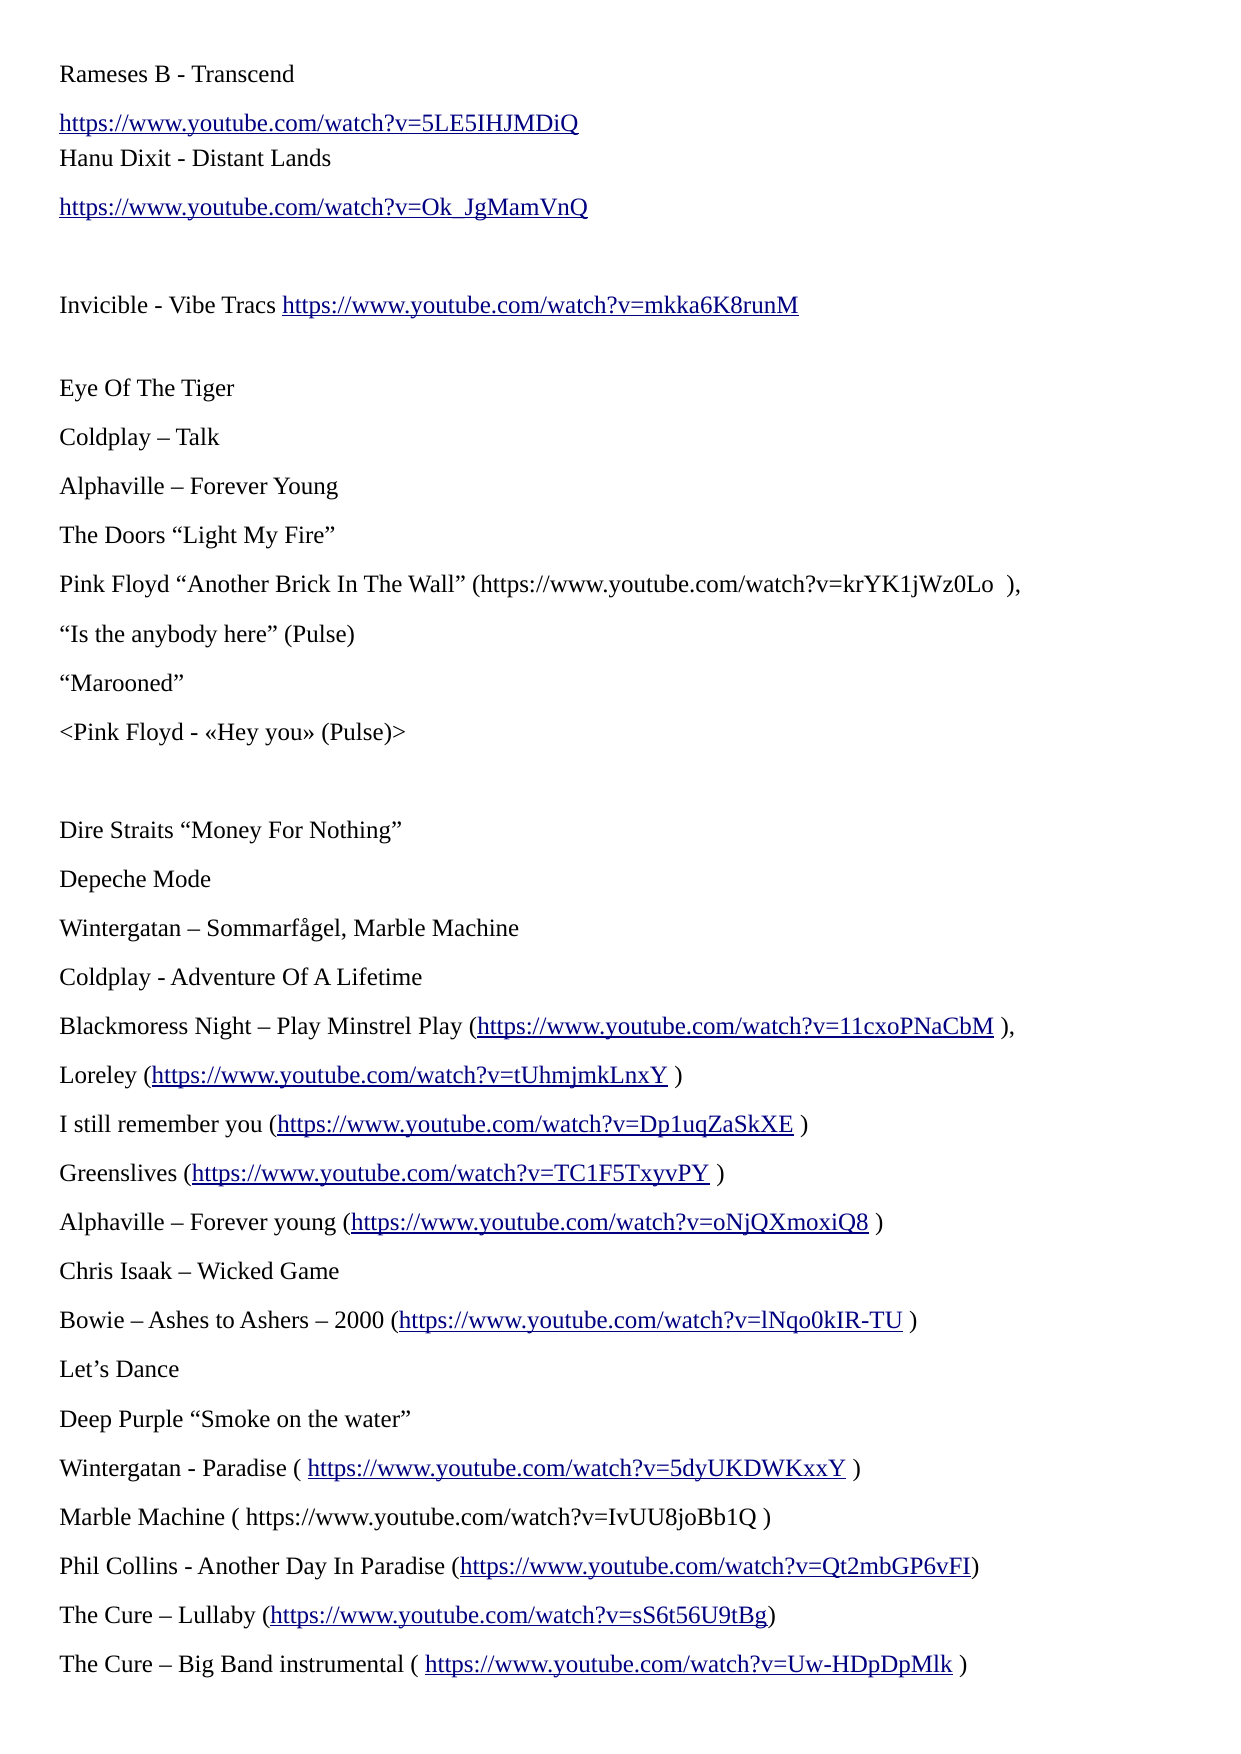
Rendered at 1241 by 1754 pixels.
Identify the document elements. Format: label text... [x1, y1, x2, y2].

text Dire Straits “Money For Nothing” [59, 815, 1181, 844]
text https://www.youtube.com/watch?v=5LE5IHJMDiQ Hanu Dixit - Distant Lands [59, 108, 1181, 171]
text “Marooned” [59, 668, 1181, 696]
text https://www.youtube.com/watch?v=Ok_JgMamVnQ [59, 192, 1181, 220]
text Deep Purple “Smoke on the water” [59, 1404, 1181, 1432]
text Pink Floyd “Another Brick In The Wall” (https://www.youtube.com/watch?v=krYK1jWz0Lo ), [59, 569, 1181, 598]
text Coldplay – Talk [59, 422, 1181, 451]
text The Cure – Big Band instrumental ( https://www.youtube.com/watch?v=Uw-HDpDpMlk ) [59, 1649, 1181, 1678]
text Invicible - Vibe Tracs https://www.youtube.com/watch?v=mkka6K8runM [59, 290, 1181, 318]
text Coldplay - Adventure Of A Lifetime [59, 962, 1181, 991]
text “Is the anybody here” (Pulse) [59, 619, 1181, 647]
text Loreley (https://www.youtube.com/watch?v=tUhmjmkLnxY ) [59, 1060, 1181, 1089]
text Wintergatan – Sommarfågel, Marble Machine [59, 913, 1181, 942]
text <Pink Floyd - «Hey you» (Pulse)> [59, 717, 1181, 746]
text Alphaville – Forever young (https://www.youtube.com/watch?v=oNjQXmoxiQ8 ) [59, 1207, 1181, 1236]
text Rameses B - Transcend [59, 59, 1181, 88]
text Alphaville – Forever Young [59, 471, 1181, 500]
text Depeche Mode [59, 864, 1181, 893]
text Let’s Dance [59, 1354, 1181, 1383]
text Chris Isaak – Wicked Game [59, 1256, 1181, 1285]
text The Cure – Lullaby (https://www.youtube.com/watch?v=sS6t56U9tBg) [59, 1600, 1181, 1629]
text Greenslives (https://www.youtube.com/watch?v=TC1F5TxyvPY ) [59, 1158, 1181, 1187]
text Wintergatan - Paradise ( https://www.youtube.com/watch?v=5dyUKDWKxxY ) [59, 1453, 1181, 1481]
text Bowie – Ashes to Ashers – 2000 (https://www.youtube.com/watch?v=lNqo0kIR-TU ) [59, 1306, 1181, 1334]
text Phil Collins - Another Day In Paradise (https://www.youtube.com/watch?v=Qt2mbGP6vFI) [59, 1551, 1181, 1579]
text The Doors “Light My Fire” [59, 521, 1181, 549]
text Eye Of The Tiger [59, 339, 1181, 402]
text Blackmoress Night – Play Minstrel Play (https://www.youtube.com/watch?v=11cxoPNaCbM ), [59, 1011, 1181, 1040]
text I still remember you (https://www.youtube.com/watch?v=Dp1uqZaSkXE ) [59, 1109, 1181, 1138]
text Marble Machine ( https://www.youtube.com/watch?v=IvUU8joBb1Q ) [59, 1502, 1181, 1531]
